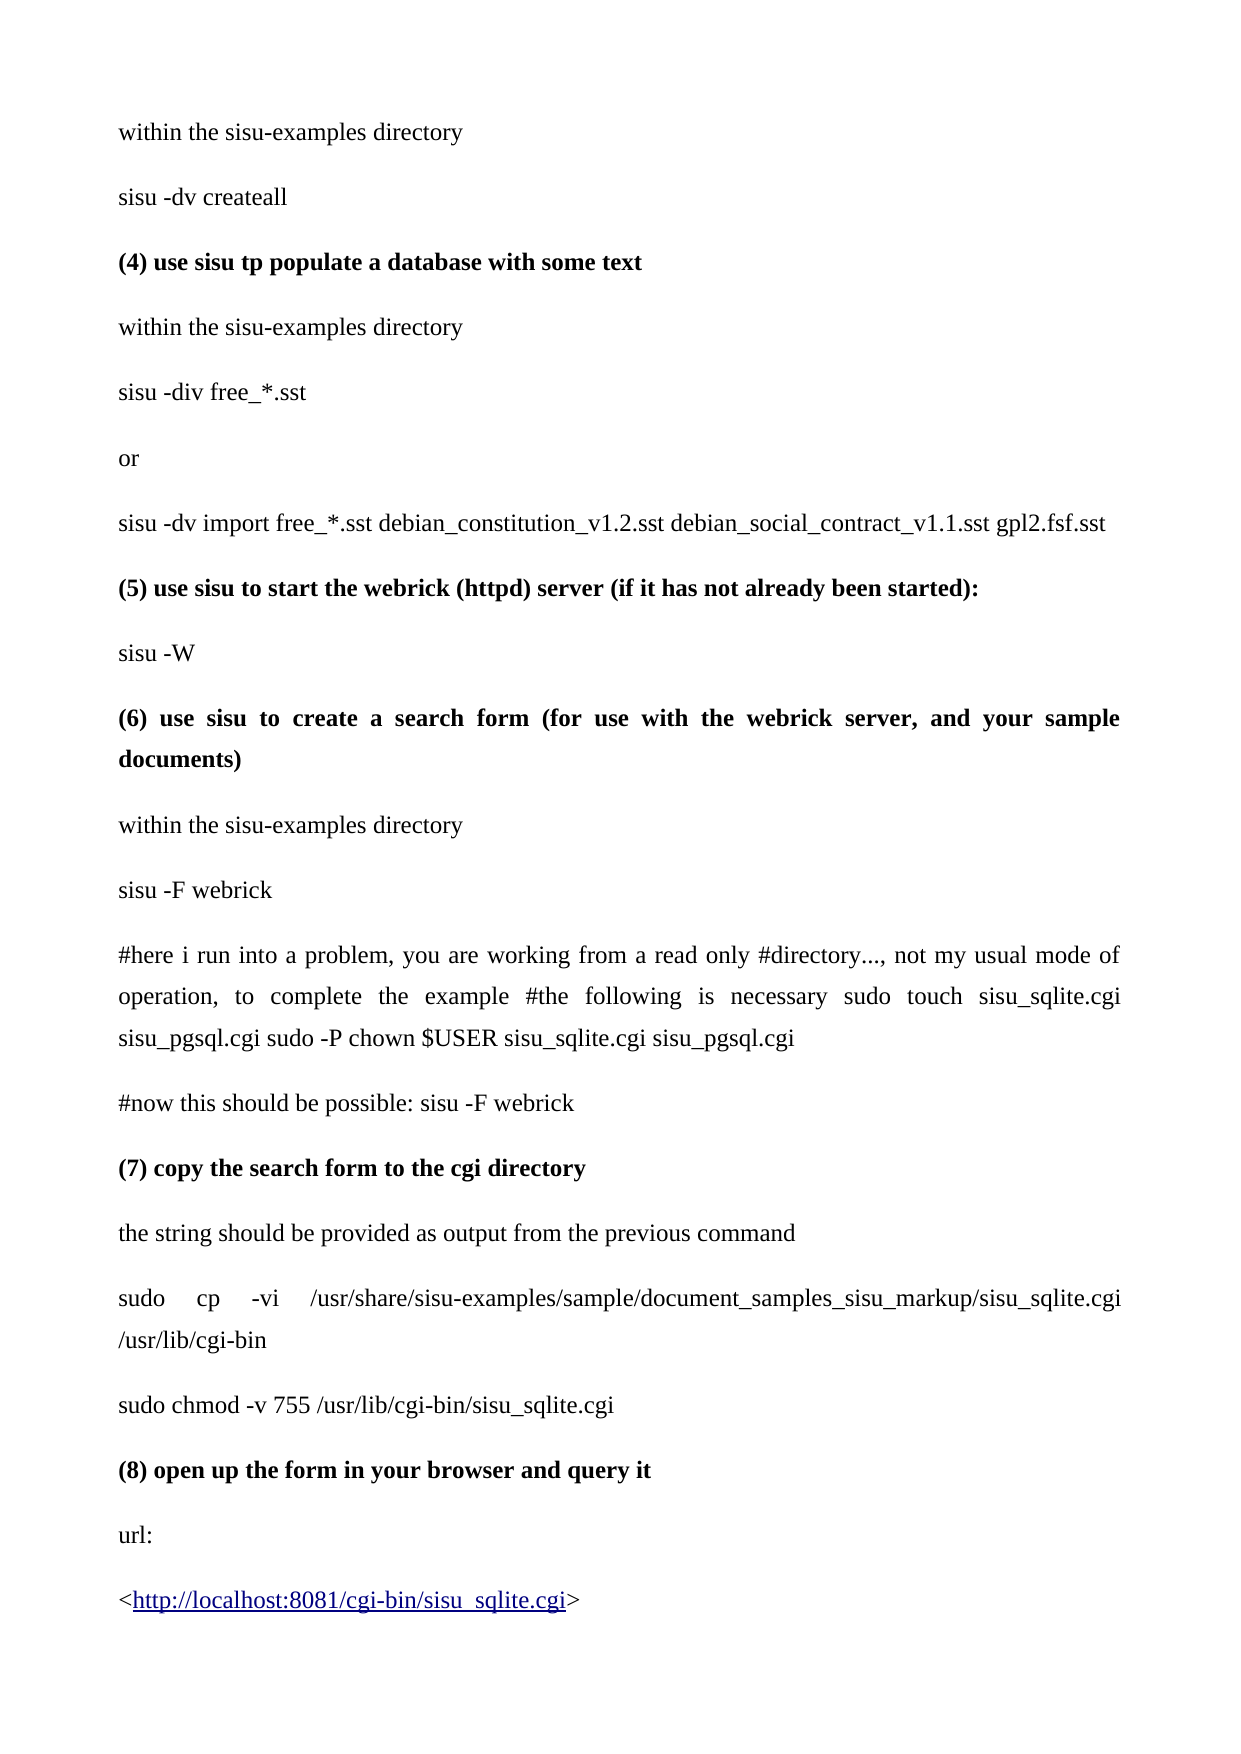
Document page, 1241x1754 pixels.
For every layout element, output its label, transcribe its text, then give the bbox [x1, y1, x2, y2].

text sisu -F webrick [118, 876, 1122, 903]
text (8) open up the form in your browser and query it [118, 1456, 1122, 1484]
text (7) copy the search form to the cgi directory [118, 1154, 1122, 1182]
text #now this should be possible: sisu -F webrick [118, 1089, 1122, 1117]
text #here i run into a problem, you are working from a read only #directory..., not my usual mode of operation, to complete the example #the following is necessary sudo touch sisu_sqlite.cgi sisu_pgsql.cgi sudo -P chown $USER sisu_sqlite.cgi sisu_pgsql.cgi [118, 941, 1122, 1052]
text sisu -div free_*.sst [118, 378, 1122, 406]
text (5) use sisu to start the webrick (httpd) server (if it has not already been started): [118, 574, 1122, 602]
text within the sisu-examples directory [118, 313, 1122, 341]
text or [118, 444, 1122, 471]
text within the sisu-examples directory [118, 118, 1122, 146]
text within the sisu-examples directory [118, 811, 1122, 838]
text sisu -dv createall [118, 183, 1122, 211]
text (4) use sisu tp populate a database with some text [118, 248, 1122, 276]
text sudo cp -vi /usr/share/sisu-examples/sample/document_samples_sisu_markup/sisu_sqlite.cgi /usr/lib/cgi-bin [118, 1284, 1122, 1354]
text the string should be provided as output from the previous command [118, 1219, 1122, 1247]
text url: [118, 1521, 1122, 1549]
text (6) use sisu to create a search form (for use with the webrick server, and your sample documents) [118, 704, 1122, 773]
text sisu -dv import free_*.sst debian_constitution_v1.2.sst debian_social_contract_v1.1.sst gpl2.fsf.sst [118, 509, 1122, 536]
text <http://localhost:8081/cgi-bin/sisu_sqlite.cgi> [118, 1586, 1122, 1614]
text sudo chmod -v 755 /usr/lib/cgi-bin/sisu_sqlite.cgi [118, 1391, 1122, 1419]
text sisu -W [118, 639, 1122, 667]
